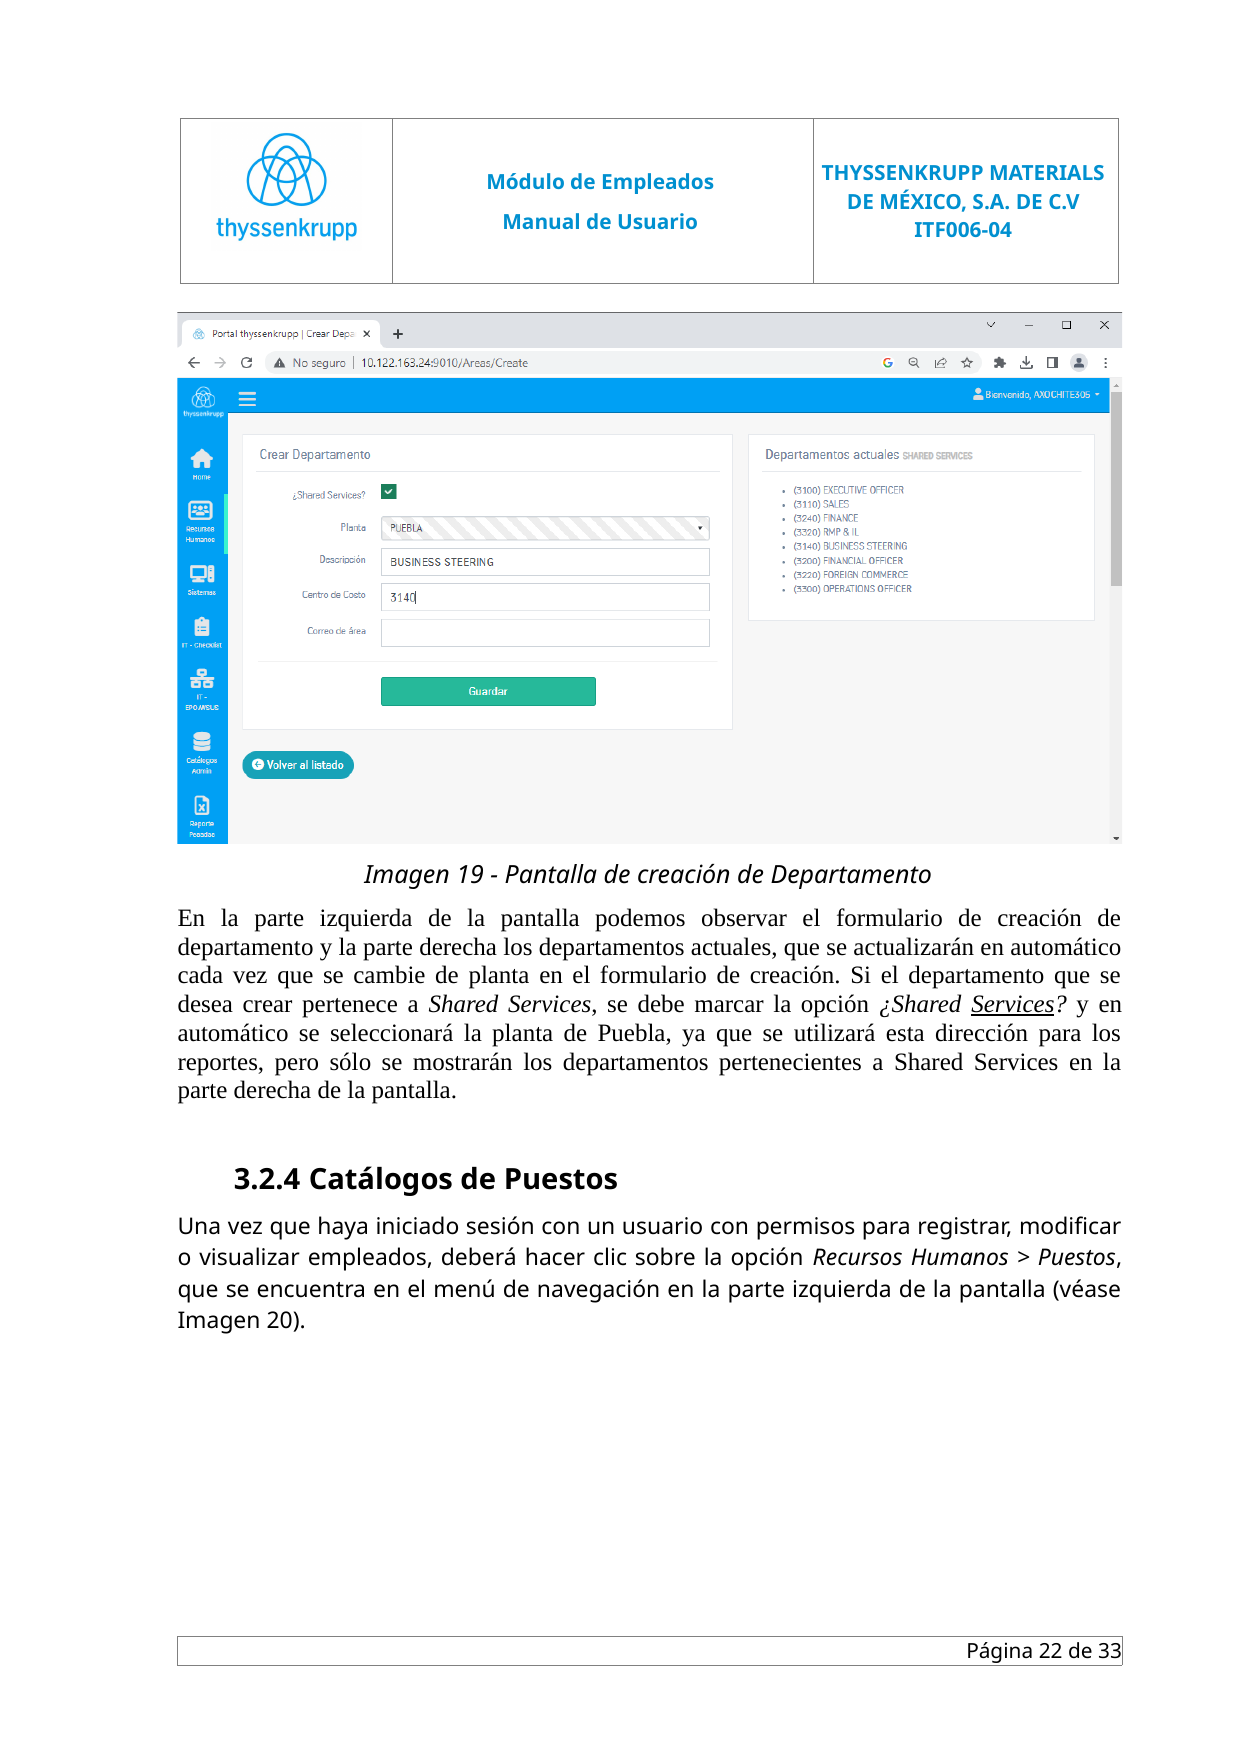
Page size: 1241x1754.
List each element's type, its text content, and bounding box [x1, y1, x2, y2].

text Una vez que haya iniciado sesión con un usuario con permisos para registrar, modificar o visualizar empleados, deberá hacer clic sobre la opción Recursos Humanos > Puestos, que se encuentra en el menú de navegación en la parte izquierda de la pantalla (véase Imagen 20). [177, 1210, 1122, 1335]
text En la parte izquierda de la pantalla podemos observar el formulario de creación de departamento y la parte derecha los departamentos actuales, que se actualizarán en automático cada vez que se cambie de planta en el formulario de creación. Si el departamento que se desea crear pertenece a Shared Services, se debe marcar la opción ¿Shared Services? y en automático se seleccionará la planta de Puebla, ya que se utilizará esta dirección para los reportes, pero sólo se mostrarán los departamentos pertenecientes a Shared Services en la parte derecha de la pantalla. [177, 903, 1122, 1104]
subtitle Catálogos de Puestos [233, 1158, 1122, 1198]
text Imagen 19 - Pantalla de creación de Departamento [177, 856, 1122, 890]
